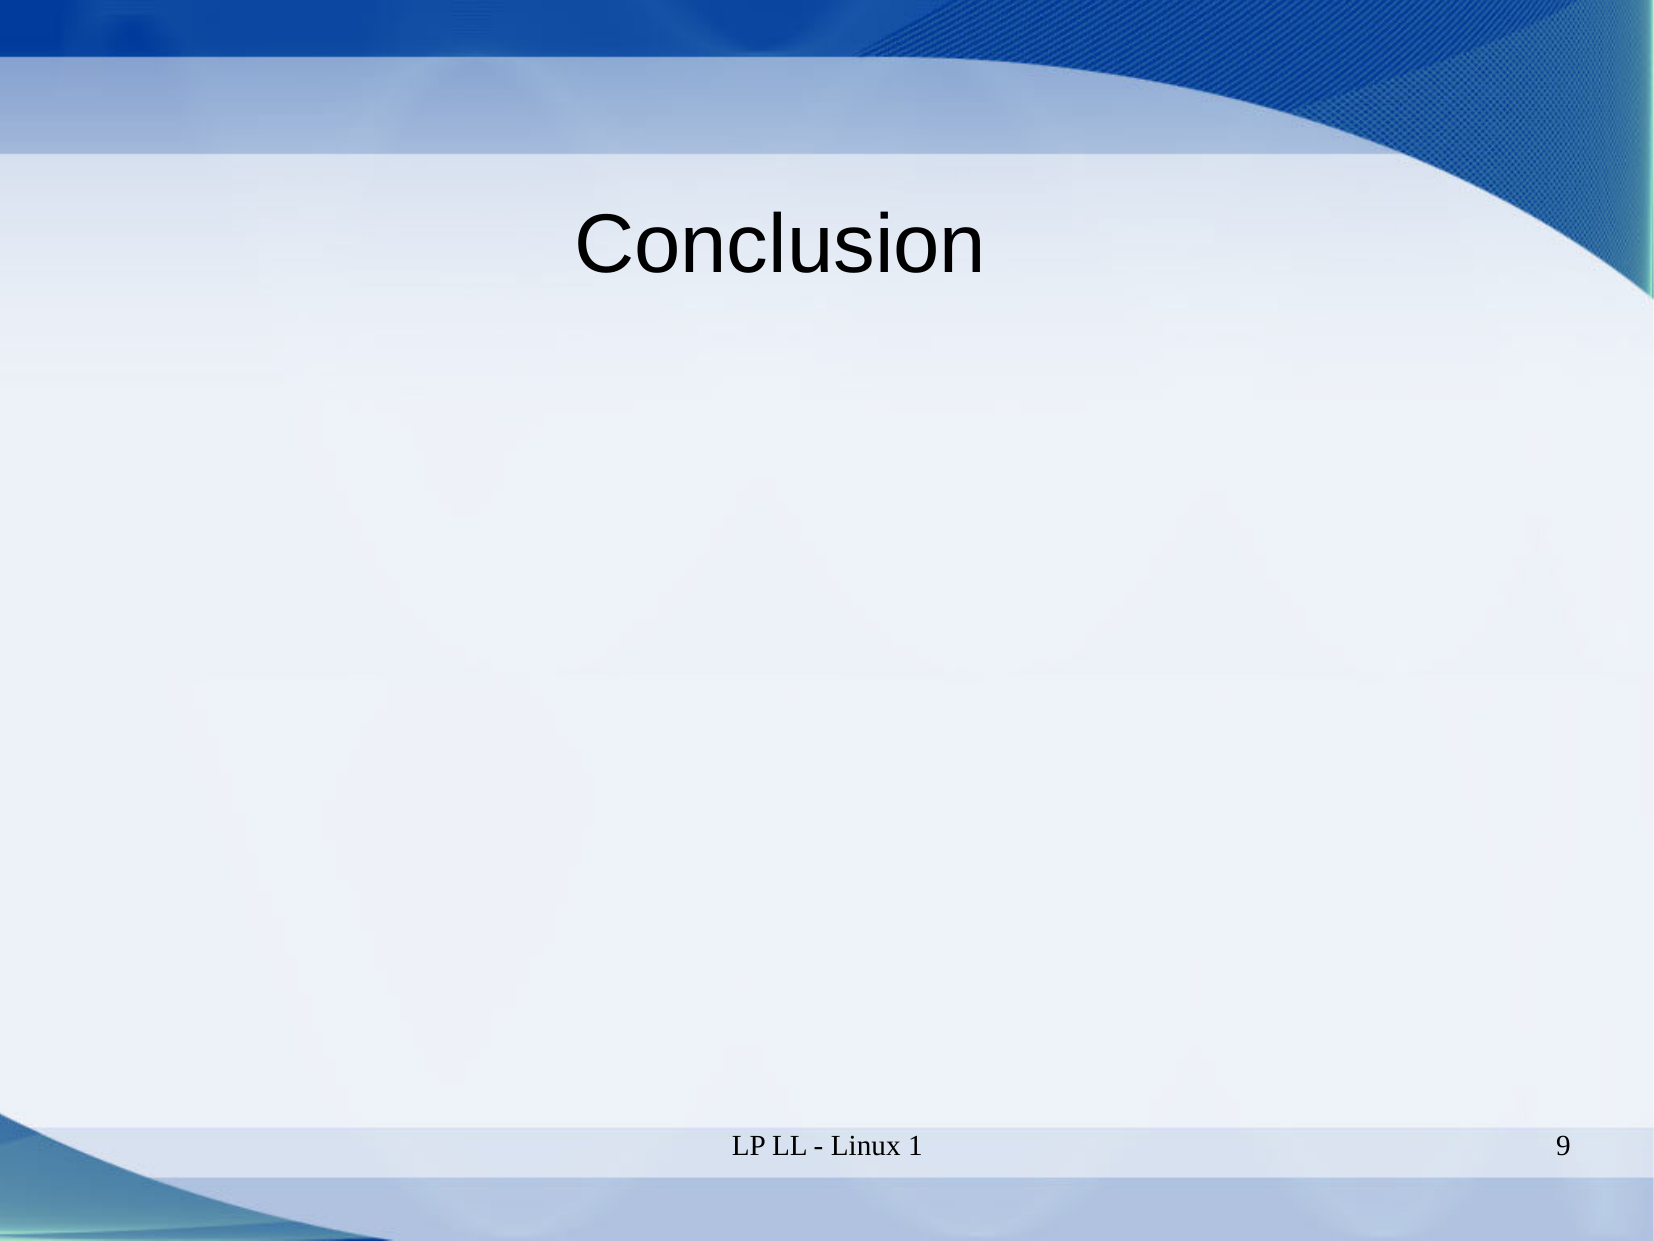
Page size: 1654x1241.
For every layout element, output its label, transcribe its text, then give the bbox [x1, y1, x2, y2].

text_box Conclusion [236, 144, 1325, 343]
picture [0, 0, 1654, 1241]
